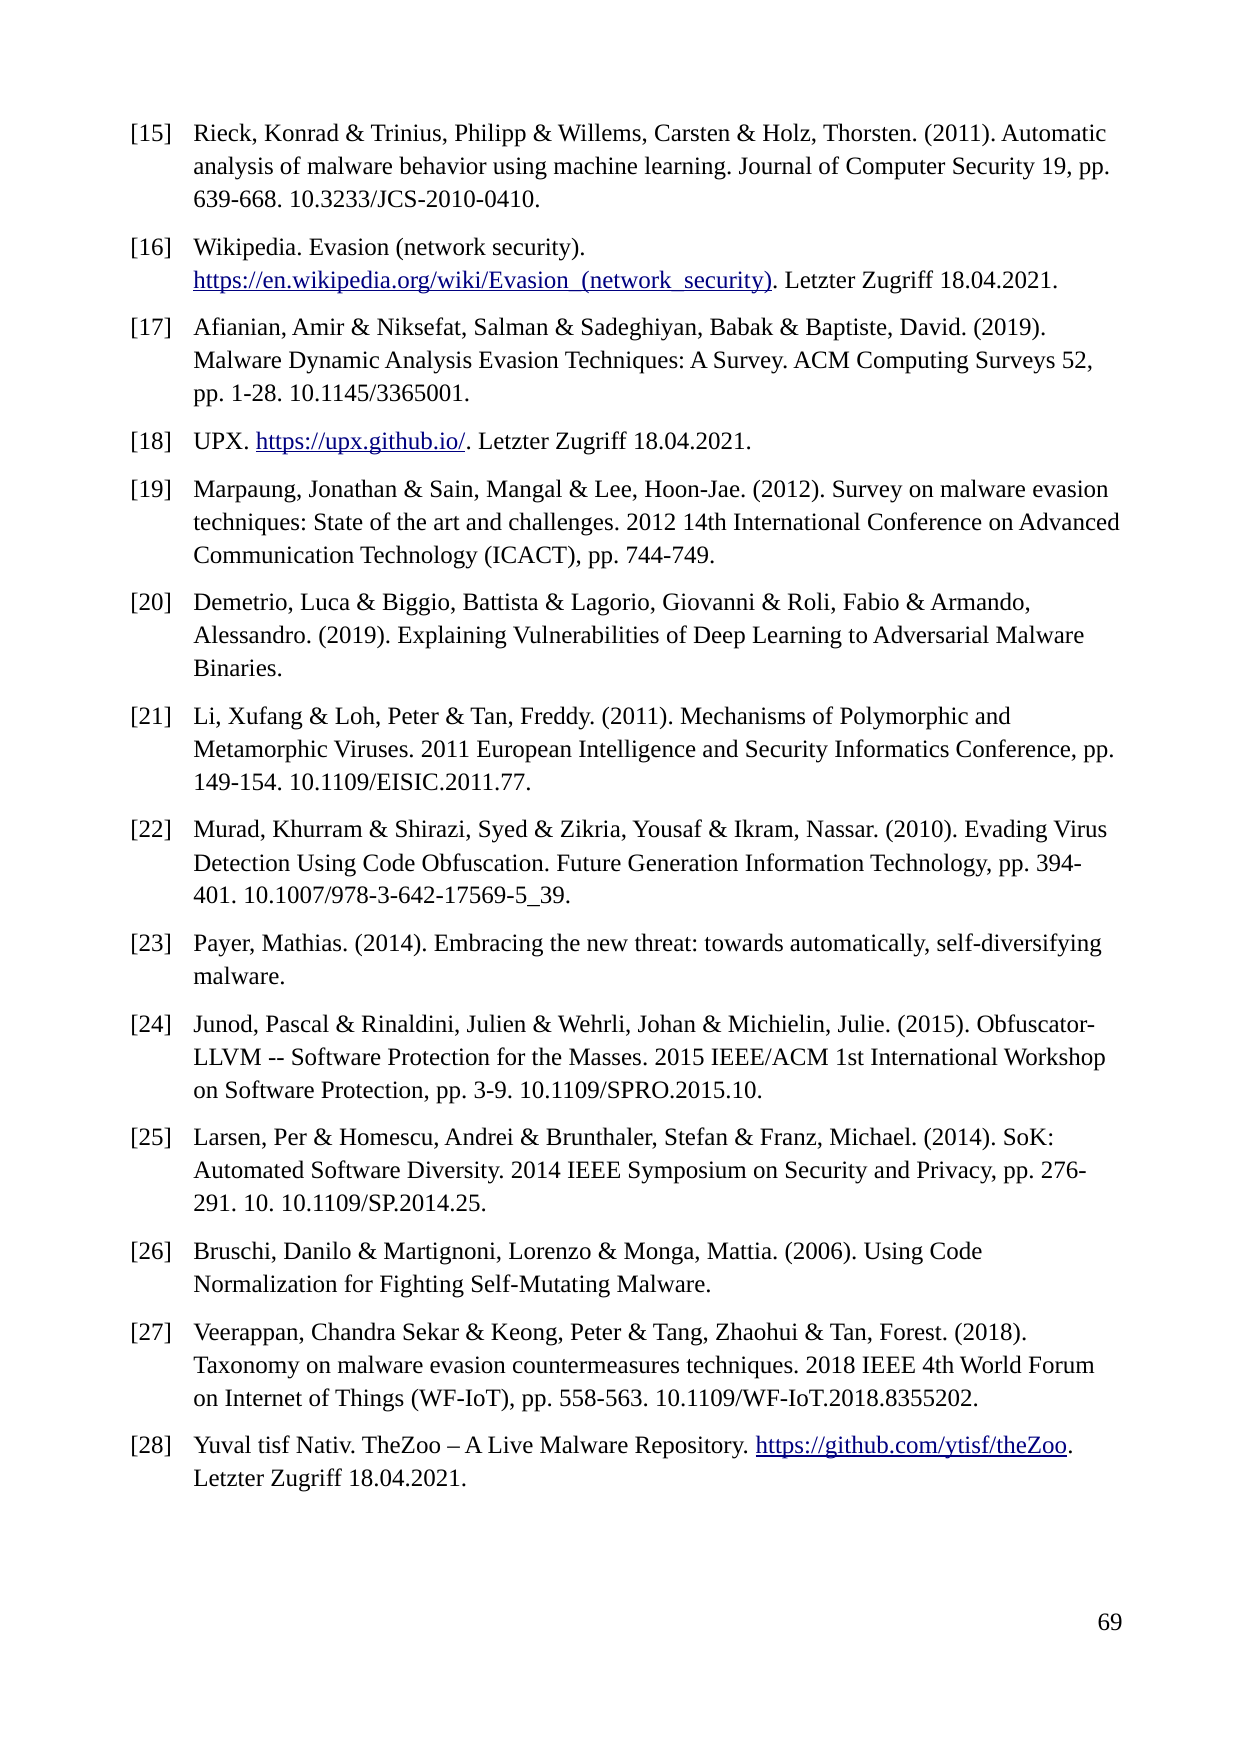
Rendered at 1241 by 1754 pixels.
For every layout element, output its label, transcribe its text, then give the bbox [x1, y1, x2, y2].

list Wikipedia. Evasion (network security). https://en.wikipedia.org/wiki/Evasion_(network_security). Letzter Zugriff 18.04.2021. [130, 232, 1122, 293]
list Marpaung, Jonathan & Sain, Mangal & Lee, Hoon-Jae. (2012). Survey on malware evasion techniques: State of the art and challenges. 2012 14th International Conference on Advanced Communication Technology (ICACT), pp. 744-749. [130, 474, 1122, 568]
list Payer, Mathias. (2014). Embracing the new threat: towards automatically, self-diversifying malware. [130, 928, 1122, 990]
list UPX. https://upx.github.io/. Letzter Zugriff 18.04.2021. [130, 426, 1122, 455]
list Murad, Khurram & Shirazi, Syed & Zikria, Yousaf & Ikram, Nassar. (2010). Evading Virus Detection Using Code Obfuscation. Future Generation Information Technology, pp. 394-401. 10.1007/978-3-642-17569-5_39. [130, 814, 1122, 909]
list Li, Xufang & Loh, Peter & Tan, Freddy. (2011). Mechanisms of Polymorphic and Metamorphic Viruses. 2011 European Intelligence and Security Informatics Conference, pp. 149-154. 10.1109/EISIC.2011.77. [130, 701, 1122, 796]
list Yuval tisf Nativ. TheZoo – A Live Malware Repository. https://github.com/ytisf/theZoo. Letzter Zugriff 18.04.2021. [130, 1430, 1122, 1492]
list Afianian, Amir & Niksefat, Salman & Sadeghiyan, Babak & Baptiste, David. (2019). Malware Dynamic Analysis Evasion Techniques: A Survey. ACM Computing Surveys 52, pp. 1-28. 10.1145/3365001. [130, 312, 1122, 407]
list Junod, Pascal & Rinaldini, Julien & Wehrli, Johan & Michielin, Julie. (2015). Obfuscator-LLVM -- Software Protection for the Masses. 2015 IEEE/ACM 1st International Workshop on Software Protection, pp. 3-9. 10.1109/SPRO.2015.10. [130, 1009, 1122, 1104]
list Larsen, Per & Homescu, Andrei & Brunthaler, Stefan & Franz, Michael. (2014). SoK: Automated Software Diversity. 2014 IEEE Symposium on Security and Privacy, pp. 276-291. 10. 10.1109/SP.2014.25. [130, 1122, 1122, 1217]
list Rieck, Konrad & Trinius, Philipp & Willems, Carsten & Holz, Thorsten. (2011). Automatic analysis of malware behavior using machine learning. Journal of Computer Security 19, pp. 639-668. 10.3233/JCS-2010-0410. [130, 118, 1122, 213]
list Bruschi, Danilo & Martignoni, Lorenzo & Monga, Mattia. (2006). Using Code Normalization for Fighting Self-Mutating Malware. [130, 1236, 1122, 1298]
list Demetrio, Luca & Biggio, Battista & Lagorio, Giovanni & Roli, Fabio & Armando, Alessandro. (2019). Explaining Vulnerabilities of Deep Learning to Adversarial Malware Binaries. [130, 587, 1122, 682]
list Veerappan, Chandra Sekar & Keong, Peter & Tang, Zhaohui & Tan, Forest. (2018). Taxonomy on malware evasion countermeasures techniques. 2018 IEEE 4th World Forum on Internet of Things (WF-IoT), pp. 558-563. 10.1109/WF-IoT.2018.8355202. [130, 1317, 1122, 1412]
